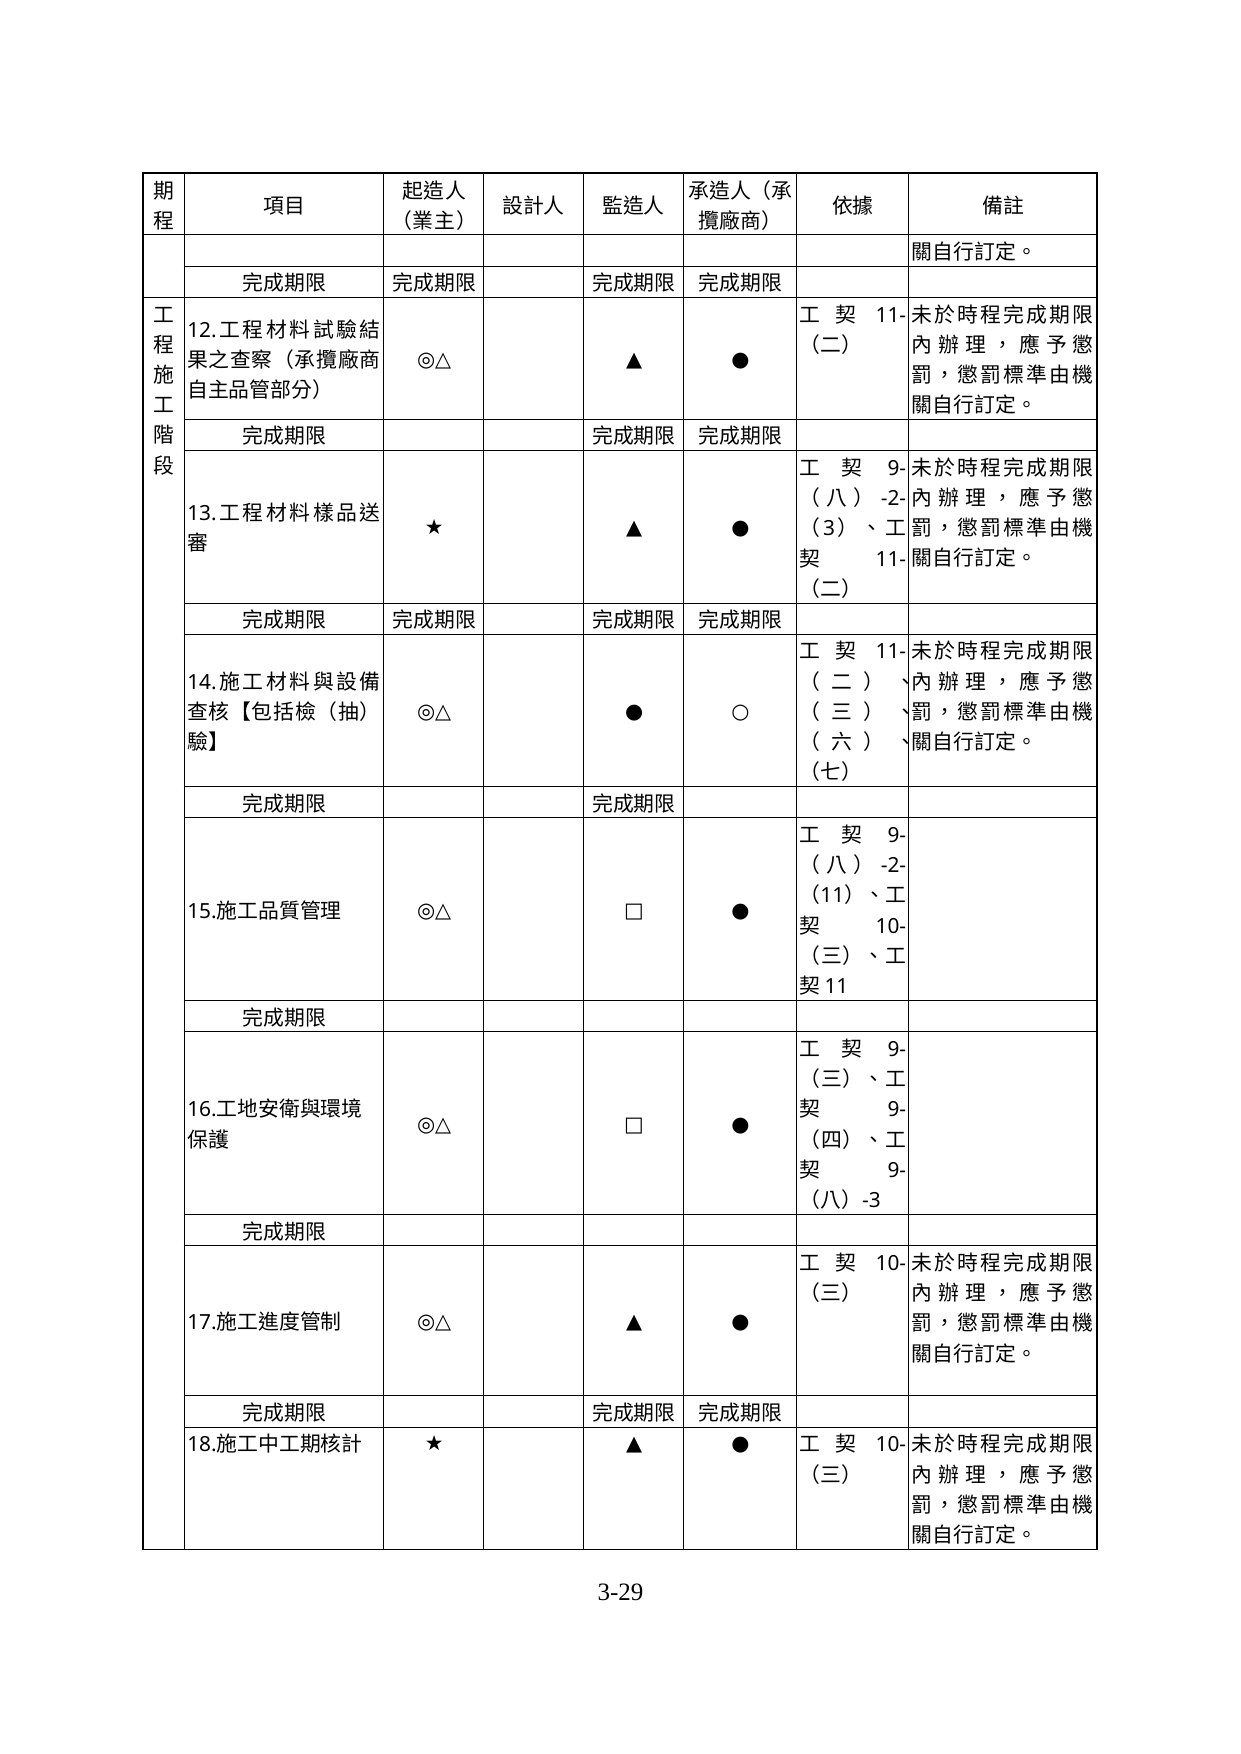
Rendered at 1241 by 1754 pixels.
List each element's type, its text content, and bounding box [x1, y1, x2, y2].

table_cell 完成期限 [185, 1396, 383, 1427]
table_cell [584, 1001, 683, 1031]
table_cell 完成期限 [384, 604, 483, 634]
table_cell ● [684, 451, 796, 602]
table_cell 完成期限 [185, 420, 383, 450]
table_cell [484, 1246, 583, 1395]
table_cell 工契10-（三） [797, 1246, 908, 1395]
table_cell 未於時程完成期限內辦理，應予懲罰，懲罰標準由機關自行訂定。 [909, 635, 1096, 786]
table_cell [484, 420, 583, 450]
table_cell [584, 1215, 683, 1245]
table_cell 完成期限 [185, 1001, 383, 1031]
table_cell 未於時程完成期限內辦理，應予懲罰，懲罰標準由機關自行訂定。 [909, 451, 1096, 602]
table_cell 完成期限 [584, 420, 683, 450]
table_cell ● [684, 1246, 796, 1395]
table_cell 完成期限 [384, 267, 483, 297]
table_cell [484, 1428, 583, 1548]
table_header 承造人（承攬廠商） [684, 174, 796, 234]
table_cell 完成期限 [684, 267, 796, 297]
table_cell 完成期限 [185, 787, 383, 817]
table_cell 15.施工品質管理 [185, 818, 383, 1000]
table_cell 工契11-（二）、（三）、（六）、（七） [797, 635, 908, 786]
table_cell [909, 1396, 1096, 1427]
table_cell [384, 420, 483, 450]
table_header 起造人（業主） [384, 174, 483, 234]
table_cell 完成期限 [584, 267, 683, 297]
table_header 依據 [797, 174, 908, 234]
table_cell [185, 235, 383, 266]
table_cell [384, 787, 483, 817]
table_cell [797, 267, 908, 297]
table_cell [384, 1215, 483, 1245]
table_cell ▲ [584, 451, 683, 602]
table_cell [484, 818, 583, 1000]
table_cell [584, 235, 683, 266]
table_cell ● [684, 1032, 796, 1214]
table_cell 完成期限 [584, 1396, 683, 1427]
table_cell 工契9-（八）-2-（11）、工契10-（三）、工契11 [797, 818, 908, 1000]
table_header 備註 [909, 174, 1096, 234]
table_cell ● [684, 1428, 796, 1548]
table_cell 完成期限 [684, 1396, 796, 1427]
table_cell [484, 451, 583, 602]
table_cell 完成期限 [584, 604, 683, 634]
table_cell [797, 1001, 908, 1031]
table_cell 14.施工材料與設備查核【包括檢（抽）驗】 [185, 635, 383, 786]
table_cell [484, 235, 583, 266]
table_cell [684, 235, 796, 266]
table_cell [684, 1001, 796, 1031]
table_cell 工契9-（三）、工契9-（四）、工契9-（八）-3 [797, 1032, 908, 1214]
table_cell [484, 298, 583, 419]
table_cell [484, 787, 583, 817]
table_cell 完成期限 [185, 1215, 383, 1245]
table_cell [484, 635, 583, 786]
table_cell 工契11-（二） [797, 298, 908, 419]
table_cell ◎△ [384, 1246, 483, 1395]
table_cell 未於時程完成期限內辦理，應予懲罰，懲罰標準由機關自行訂定。 [909, 298, 1096, 419]
table_cell ◎△ [384, 1032, 483, 1214]
table_cell [384, 1396, 483, 1427]
table_cell □ [584, 818, 683, 1000]
table_cell ★ [384, 451, 483, 602]
table_header 設計人 [484, 174, 583, 234]
table_cell [484, 267, 583, 297]
table_cell ◎△ [384, 298, 483, 419]
table_cell [909, 267, 1096, 297]
table_cell [484, 1001, 583, 1031]
table_cell ◎△ [384, 818, 483, 1000]
table_cell 13.工程材料樣品送審 [185, 451, 383, 602]
table_cell [384, 235, 483, 266]
table_cell 未於時程完成期限內辦理，應予懲罰，懲罰標準由機關自行訂定。 [909, 1428, 1096, 1548]
table_cell 關自行訂定。 [909, 235, 1096, 266]
table_cell 工契10-（三） [797, 1428, 908, 1548]
table_cell [384, 1001, 483, 1031]
table_cell [909, 1215, 1096, 1245]
table_cell ● [584, 635, 683, 786]
table_cell [684, 787, 796, 817]
table_cell 完成期限 [684, 420, 796, 450]
table_cell 17.施工進度管制 [185, 1246, 383, 1395]
table_cell [797, 604, 908, 634]
table_cell ● [684, 818, 796, 1000]
table_header 項目 [185, 174, 383, 234]
table_cell 工契9-（八）-2-（3）、工契11-（二） [797, 451, 908, 602]
table_cell ○ [684, 635, 796, 786]
table_cell [909, 1032, 1096, 1214]
table_cell [797, 420, 908, 450]
table_header 監造人 [584, 174, 683, 234]
table_cell 完成期限 [584, 787, 683, 817]
table_cell [909, 604, 1096, 634]
table_cell [684, 1215, 796, 1245]
table_cell [909, 420, 1096, 450]
table_cell [909, 1001, 1096, 1031]
table_cell 12.工程材料試驗結果之查察（承攬廠商自主品管部分） [185, 298, 383, 419]
table_cell [797, 787, 908, 817]
table_cell [797, 1396, 908, 1427]
table_cell ● [684, 298, 796, 419]
table_cell □ [584, 1032, 683, 1214]
table_cell [909, 818, 1096, 1000]
table_cell 未於時程完成期限內辦理，應予懲罰，懲罰標準由機關自行訂定。 [909, 1246, 1096, 1395]
table_cell ★ [384, 1428, 483, 1548]
table_cell ▲ [584, 298, 683, 419]
table_cell ▲ [584, 1428, 683, 1548]
table_cell 18.施工中工期核計 [185, 1428, 383, 1548]
table_cell 完成期限 [185, 604, 383, 634]
table_cell ◎△ [384, 635, 483, 786]
table_cell ▲ [584, 1246, 683, 1395]
table_cell 16.工地安衛與環境 保護 [185, 1032, 383, 1214]
table_cell [797, 1215, 908, 1245]
table_cell [909, 787, 1096, 817]
table_cell [797, 235, 908, 266]
table_header 期程 [144, 174, 184, 234]
table_cell [144, 235, 184, 297]
table_cell [484, 604, 583, 634]
table_cell 完成期限 [185, 267, 383, 297]
table_cell [484, 1396, 583, 1427]
table_cell [484, 1215, 583, 1245]
table_cell [484, 1032, 583, 1214]
table_cell 完成期限 [684, 604, 796, 634]
table_cell 工程施工階段 [144, 298, 184, 1548]
